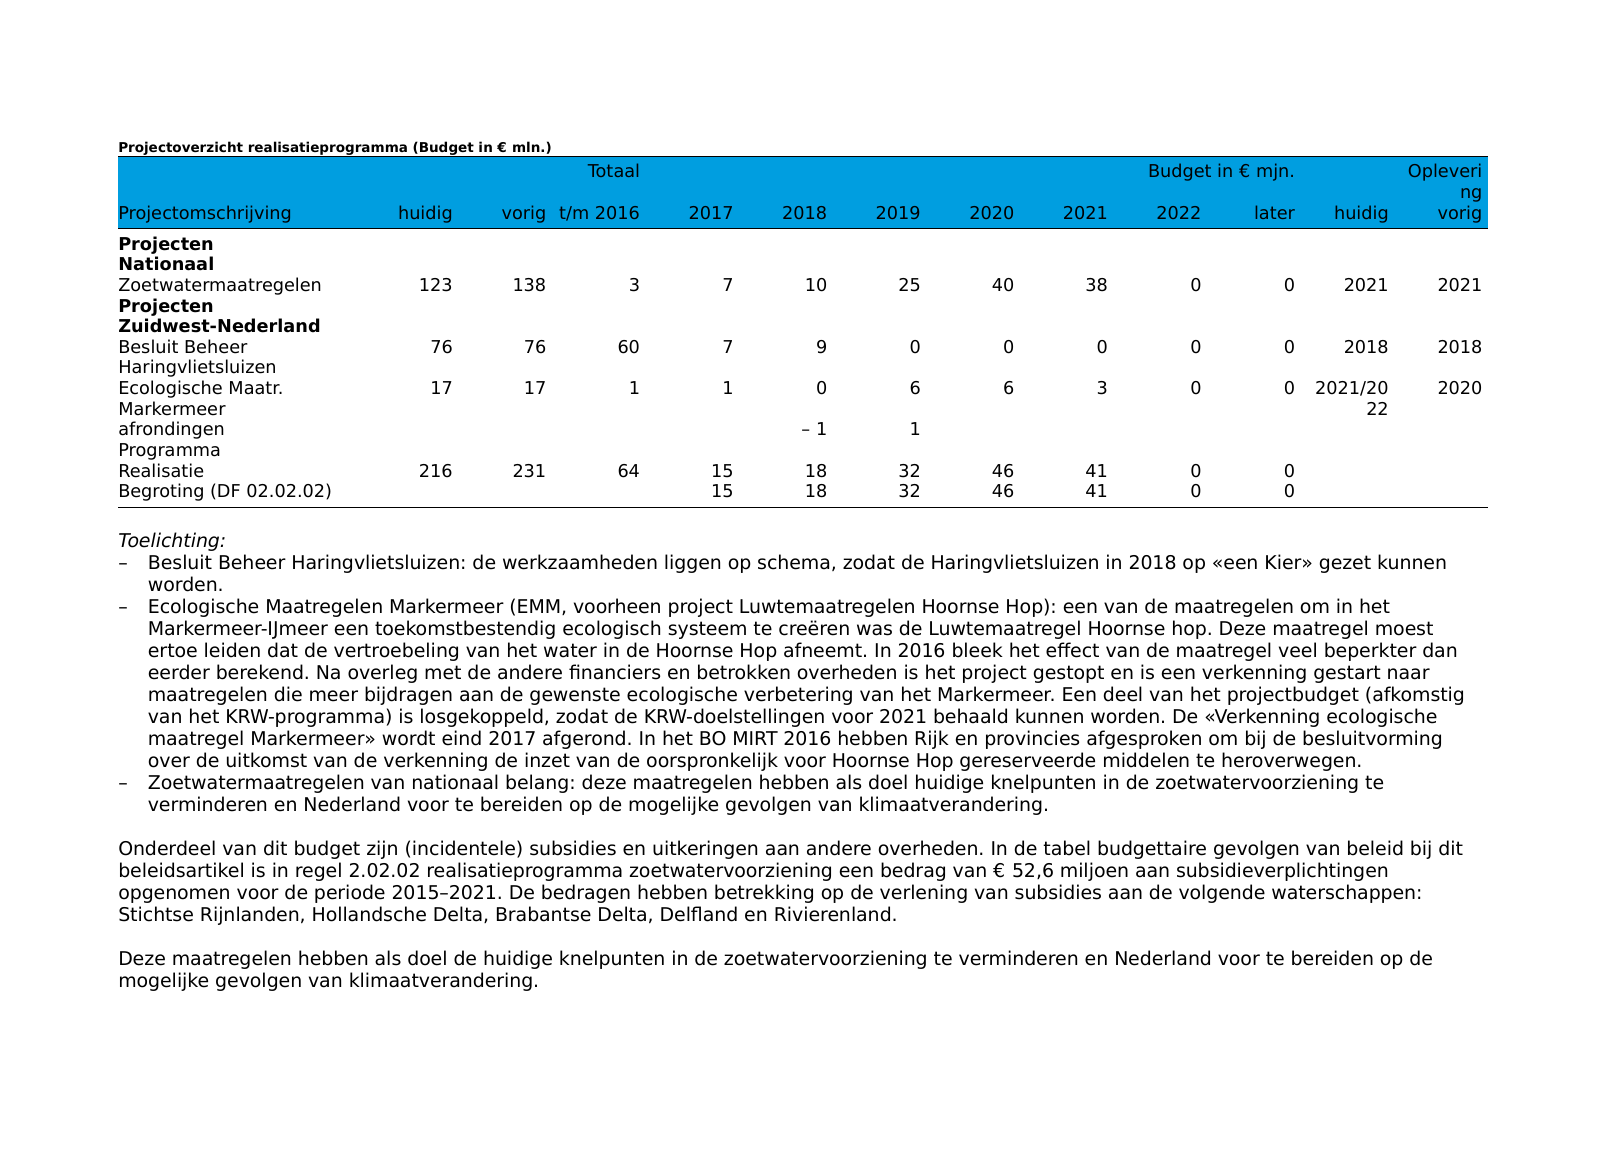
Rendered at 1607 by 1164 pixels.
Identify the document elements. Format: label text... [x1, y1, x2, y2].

table_cell [459, 296, 552, 316]
table_cell Zuidwest-Nederland [118, 316, 365, 337]
table_cell 17 [459, 378, 552, 419]
table_cell Programma [118, 440, 365, 461]
table_cell 64 [552, 461, 646, 481]
table_cell [1207, 229, 1301, 254]
table_cell 60 [552, 337, 646, 378]
table_cell 2020 [1394, 378, 1488, 419]
text Deze maatregelen hebben als doel de huidige knelpunten in de zoetwatervoorziening te verminderen en Nederland voor te bereiden op de mogelijke gevolgen van klimaatverandering. [118, 948, 1488, 992]
table_cell 41 [1020, 481, 1113, 507]
table_cell 2018 [1301, 337, 1394, 378]
table_cell 0 [1020, 337, 1113, 378]
table_cell [1114, 296, 1207, 316]
table_cell [1394, 440, 1488, 461]
table_cell [365, 157, 458, 203]
table_cell [1114, 254, 1207, 275]
table_cell [646, 157, 739, 203]
table_cell [1394, 254, 1488, 275]
table_cell 46 [926, 481, 1020, 507]
table_cell [1301, 316, 1394, 337]
table_cell Ecologische Maatr. Markermeer [118, 378, 365, 419]
table_cell [1301, 229, 1394, 254]
table_cell [1394, 481, 1488, 507]
table_cell 40 [926, 275, 1020, 296]
table_cell [365, 316, 458, 337]
table_cell 1 [646, 378, 739, 419]
table_cell [646, 296, 739, 316]
table_cell 0 [1207, 378, 1301, 419]
table_cell [739, 254, 833, 275]
table_cell 0 [739, 378, 833, 419]
table_cell [1394, 229, 1488, 254]
table_cell [739, 157, 833, 203]
table_cell 76 [459, 337, 552, 378]
table_cell [926, 229, 1020, 254]
table_cell [552, 296, 646, 316]
table_cell [365, 229, 458, 254]
table_cell [833, 254, 926, 275]
table_cell 2017 [646, 203, 739, 228]
table_cell [459, 229, 552, 254]
table_cell [1114, 419, 1207, 440]
table_cell [926, 296, 1020, 316]
table_cell [833, 229, 926, 254]
table_cell 216 [365, 461, 458, 481]
table_cell Nationaal [118, 254, 365, 275]
table_cell [833, 440, 926, 461]
table_cell Totaal [459, 157, 646, 203]
table_cell afrondingen [118, 419, 365, 440]
table_cell [118, 157, 365, 203]
table_cell [1020, 229, 1113, 254]
text – Besluit Beheer Haringvlietsluizen: de werkzaamheden liggen op schema, zodat de Haringvlietsluizen in 2018 op «een Kier» gezet kunnen worden. [118, 552, 1488, 596]
table_cell [646, 254, 739, 275]
table_cell [1301, 461, 1394, 481]
table_cell 138 [459, 275, 552, 296]
table_cell 2022 [1114, 203, 1207, 228]
table_cell [459, 316, 552, 337]
table_cell 2019 [833, 203, 926, 228]
table_cell 0 [1207, 481, 1301, 507]
table_cell Budget in € mjn. [1020, 157, 1301, 203]
table_cell [552, 440, 646, 461]
table_cell 6 [926, 378, 1020, 419]
table_cell [833, 157, 926, 203]
table_cell vorig [1394, 203, 1488, 228]
table_cell vorig [459, 203, 552, 228]
table_cell [1020, 419, 1113, 440]
table_cell [926, 157, 1020, 203]
table_cell 15 [646, 481, 739, 507]
table_cell [365, 419, 458, 440]
table_cell [1301, 157, 1394, 203]
table_cell 3 [552, 275, 646, 296]
table_cell [926, 316, 1020, 337]
table_cell Oplevering [1394, 157, 1488, 203]
table_cell 2018 [739, 203, 833, 228]
table_cell [739, 296, 833, 316]
table_cell [1301, 254, 1394, 275]
subtitle Toelichting: [118, 530, 1488, 552]
table_cell [552, 254, 646, 275]
text Onderdeel van dit budget zijn (incidentele) subsidies en uitkeringen aan andere overheden. In de tabel budgettaire gevolgen van beleid bij dit beleidsartikel is in regel 2.02.02 realisatieprogramma zoetwatervoorziening een bedrag van € 52,6 miljoen aan subsidieverplichtingen opgenomen voor de periode 2015–2021. De bedragen hebben betrekking op de verlening van subsidies aan de volgende waterschappen: Stichtse Rijnlanden, Hollandsche Delta, Brabantse Delta, Delfland en Rivierenland. [118, 838, 1488, 926]
table_cell 2020 [926, 203, 1020, 228]
table_cell [646, 419, 739, 440]
table_cell [1394, 296, 1488, 316]
table_cell [1301, 419, 1394, 440]
table_cell 2021 [1020, 203, 1113, 228]
table_cell – 1 [739, 419, 833, 440]
table_cell 17 [365, 378, 458, 419]
table_cell 25 [833, 275, 926, 296]
table_cell Zoetwatermaatregelen [118, 275, 365, 296]
table_cell Projecten [118, 229, 365, 254]
table_cell 76 [365, 337, 458, 378]
table_cell Projecten [118, 296, 365, 316]
table_cell [833, 296, 926, 316]
table_cell 18 [739, 481, 833, 507]
table_cell [1394, 419, 1488, 440]
table_cell [739, 440, 833, 461]
table_cell [552, 481, 646, 507]
table_cell 0 [1114, 481, 1207, 507]
table_cell 0 [926, 337, 1020, 378]
table_cell 46 [926, 461, 1020, 481]
table_cell huidig [1301, 203, 1394, 228]
table_cell [926, 419, 1020, 440]
table_cell [365, 254, 458, 275]
table_cell 0 [1114, 461, 1207, 481]
table_cell [552, 229, 646, 254]
table_cell [739, 316, 833, 337]
table_cell 2021 [1301, 275, 1394, 296]
table_cell [459, 440, 552, 461]
table_cell [1394, 461, 1488, 481]
table_cell [1114, 229, 1207, 254]
table_cell 9 [739, 337, 833, 378]
table_cell 15 [646, 461, 739, 481]
table_cell [833, 316, 926, 337]
table_cell [1301, 296, 1394, 316]
table_cell [1020, 316, 1113, 337]
table_cell Projectomschrijving [118, 203, 365, 228]
table_cell 123 [365, 275, 458, 296]
table_cell [1301, 481, 1394, 507]
table_cell 6 [833, 378, 926, 419]
table_cell 0 [1207, 337, 1301, 378]
table_cell [926, 440, 1020, 461]
table_cell [926, 254, 1020, 275]
table_cell [1207, 440, 1301, 461]
table_cell 38 [1020, 275, 1113, 296]
table_cell [1301, 440, 1394, 461]
table_cell 18 [739, 461, 833, 481]
table_cell [365, 440, 458, 461]
table_cell 2018 [1394, 337, 1488, 378]
table_cell 0 [833, 337, 926, 378]
table_cell [646, 316, 739, 337]
table_cell [646, 440, 739, 461]
table_cell [1114, 440, 1207, 461]
table_cell [646, 229, 739, 254]
table_cell [552, 419, 646, 440]
table_cell [1020, 254, 1113, 275]
table_cell huidig [365, 203, 458, 228]
table_cell 1 [833, 419, 926, 440]
table_cell 0 [1114, 337, 1207, 378]
table_cell [1207, 296, 1301, 316]
table_cell 0 [1207, 461, 1301, 481]
table_cell 32 [833, 461, 926, 481]
table_cell 231 [459, 461, 552, 481]
table_cell [459, 481, 552, 507]
table_cell 0 [1114, 378, 1207, 419]
table_cell 0 [1207, 275, 1301, 296]
table_cell 41 [1020, 461, 1113, 481]
table_cell Begroting (DF 02.02.02) [118, 481, 365, 507]
table_cell 2021 [1394, 275, 1488, 296]
table_cell [1207, 316, 1301, 337]
table_cell 10 [739, 275, 833, 296]
table_cell 7 [646, 337, 739, 378]
table_cell 3 [1020, 378, 1113, 419]
table_cell t/m 2016 [552, 203, 646, 228]
table_cell [739, 229, 833, 254]
table_header Projectoverzicht realisatieprogramma (Budget in € mln.) [118, 140, 1488, 156]
table_cell [459, 419, 552, 440]
table_cell [365, 296, 458, 316]
text – Zoetwatermaatregelen van nationaal belang: deze maatregelen hebben als doel huidige knelpunten in de zoetwatervoorziening te verminderen en Nederland voor te bereiden op de mogelijke gevolgen van klimaatverandering. [118, 772, 1488, 816]
table_cell [1020, 440, 1113, 461]
table_cell 0 [1114, 275, 1207, 296]
table_cell Besluit Beheer Haringvlietsluizen [118, 337, 365, 378]
table_cell 7 [646, 275, 739, 296]
table_cell [1114, 316, 1207, 337]
table_cell 1 [552, 378, 646, 419]
table_cell [1394, 316, 1488, 337]
table_cell [459, 254, 552, 275]
text – Ecologische Maatregelen Markermeer (EMM, voorheen project Luwtemaatregelen Hoornse Hop): een van de maatregelen om in het Markermeer-IJmeer een toekomstbestendig ecologisch systeem te creëren was de Luwtemaatregel Hoornse hop. Deze maatregel moest ertoe leiden dat de vertroebeling van het water in de Hoornse Hop afneemt. In 2016 bleek het effect van de maatregel veel beperkter dan eerder berekend. Na overleg met de andere financiers en betrokken overheden is het project gestopt en is een verkenning gestart naar maatregelen die meer bijdragen aan de gewenste ecologische verbetering van het Markermeer. Een deel van het projectbudget (afkomstig van het KRW-programma) is losgekoppeld, zodat de KRW-doelstellingen voor 2021 behaald kunnen worden. De «Verkenning ecologische maatregel Markermeer» wordt eind 2017 afgerond. In het BO MIRT 2016 hebben Rijk en provincies afgesproken om bij de besluitvorming over de uitkomst van de verkenning de inzet van de oorspronkelijk voor Hoornse Hop gereserveerde middelen te heroverwegen. [118, 596, 1488, 772]
table_cell [365, 481, 458, 507]
table_cell later [1207, 203, 1301, 228]
table_cell 32 [833, 481, 926, 507]
table_cell [1020, 296, 1113, 316]
table_cell [1207, 254, 1301, 275]
table_cell [552, 316, 646, 337]
table_cell Realisatie [118, 461, 365, 481]
table_cell [1207, 419, 1301, 440]
table_cell 2021/2022 [1301, 378, 1394, 419]
